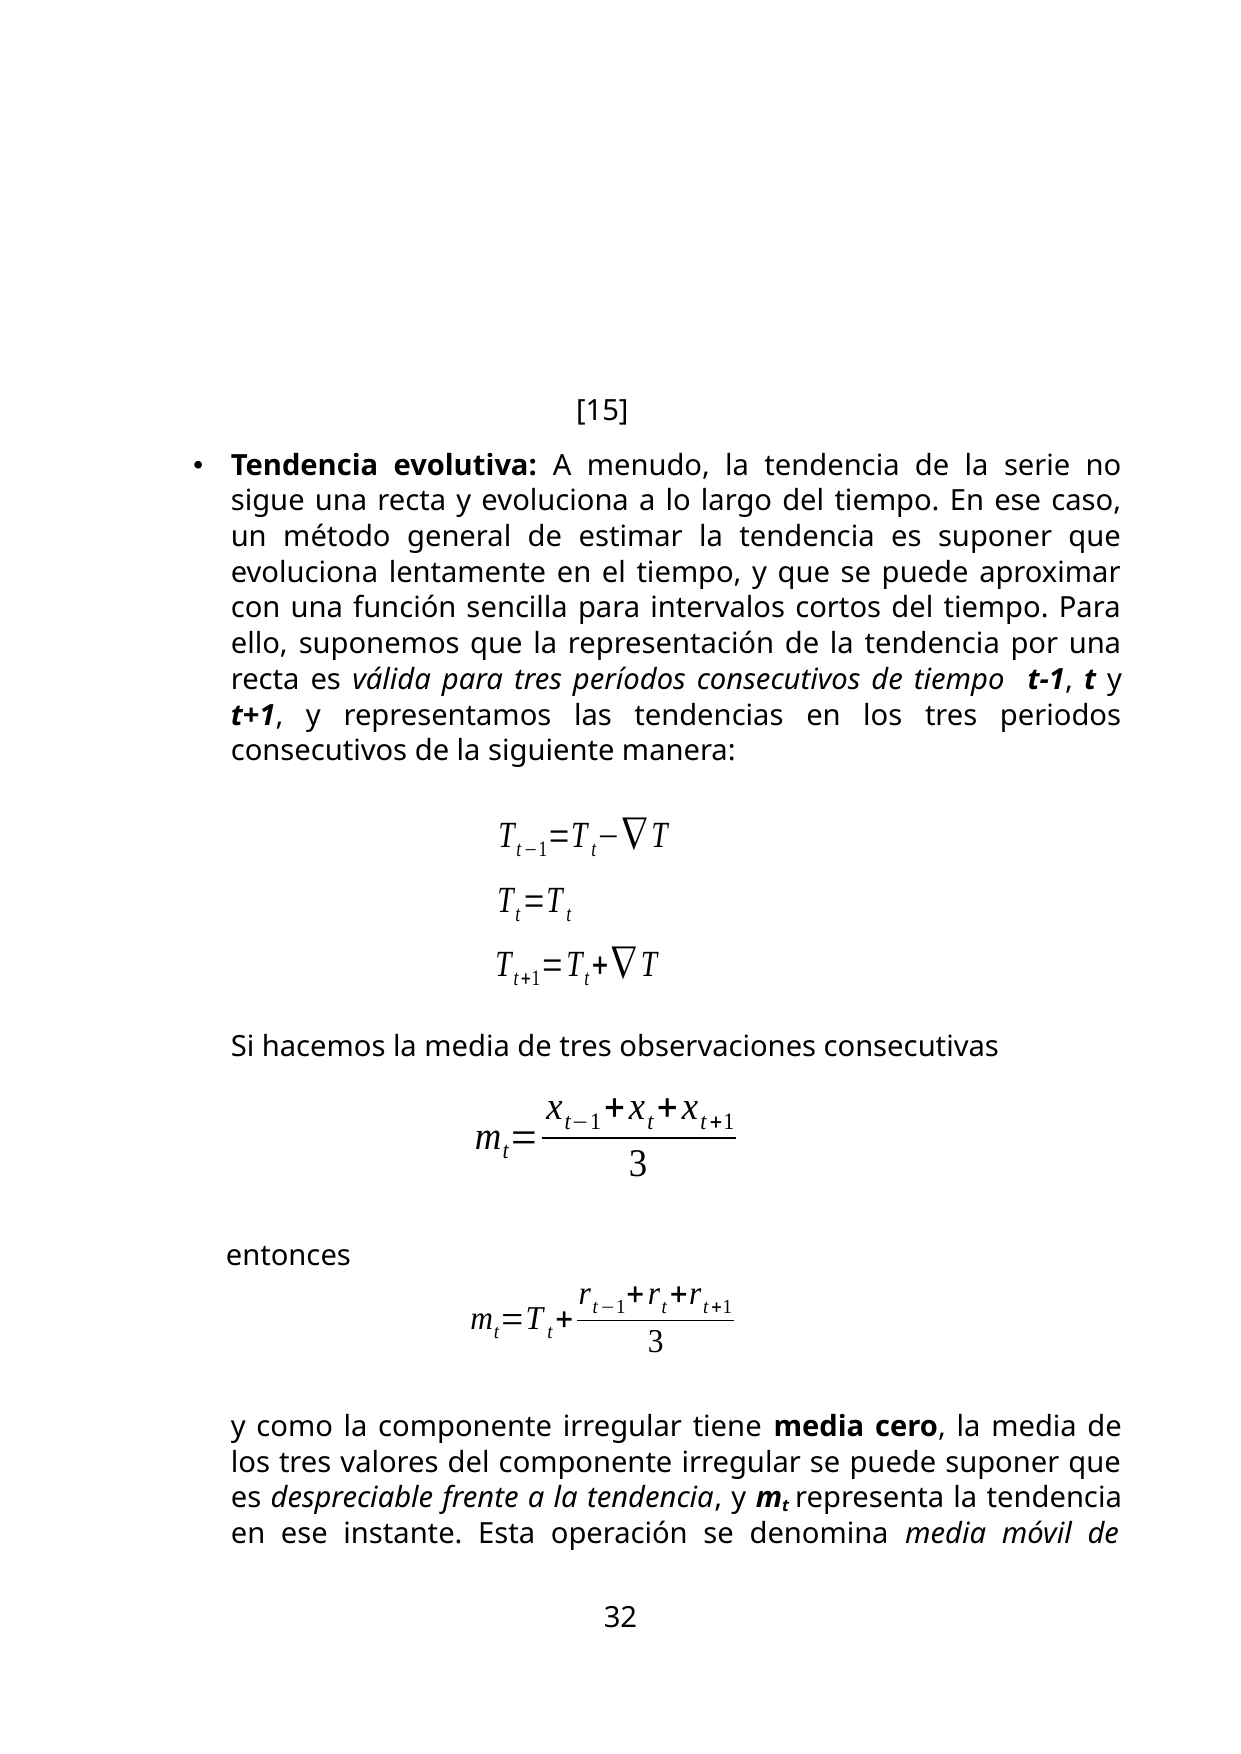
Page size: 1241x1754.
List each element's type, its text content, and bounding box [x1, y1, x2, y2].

text [15] [118, 389, 1122, 429]
list Tendencia evolutiva: A menudo, la tendencia de la serie no sigue una recta y evoluciona a lo largo del tiempo. En ese caso, un método general de estimar la tendencia es suponer que evoluciona lentamente en el tiempo, y que se puede aproximar con una función sencilla para intervalos cortos del tiempo. Para ello, suponemos que la representación de la tendencia por una recta es válida para tres períodos consecutivos de tiempo t-1, t y t+1, y representamos las tendencias en los tres periodos consecutivos de la siguiente manera: [193, 444, 1122, 769]
text entonces [118, 1234, 1122, 1274]
list y como la componente irregular tiene media cero, la media de los tres valores del componente irregular se puede suponer que es despreciable frente a la tendencia, y mt representa la tendencia en ese instante. Esta operación se denomina media móvil de [193, 1405, 1122, 1552]
list Si hacemos la media de tres observaciones consecutivas [193, 1026, 1122, 1065]
